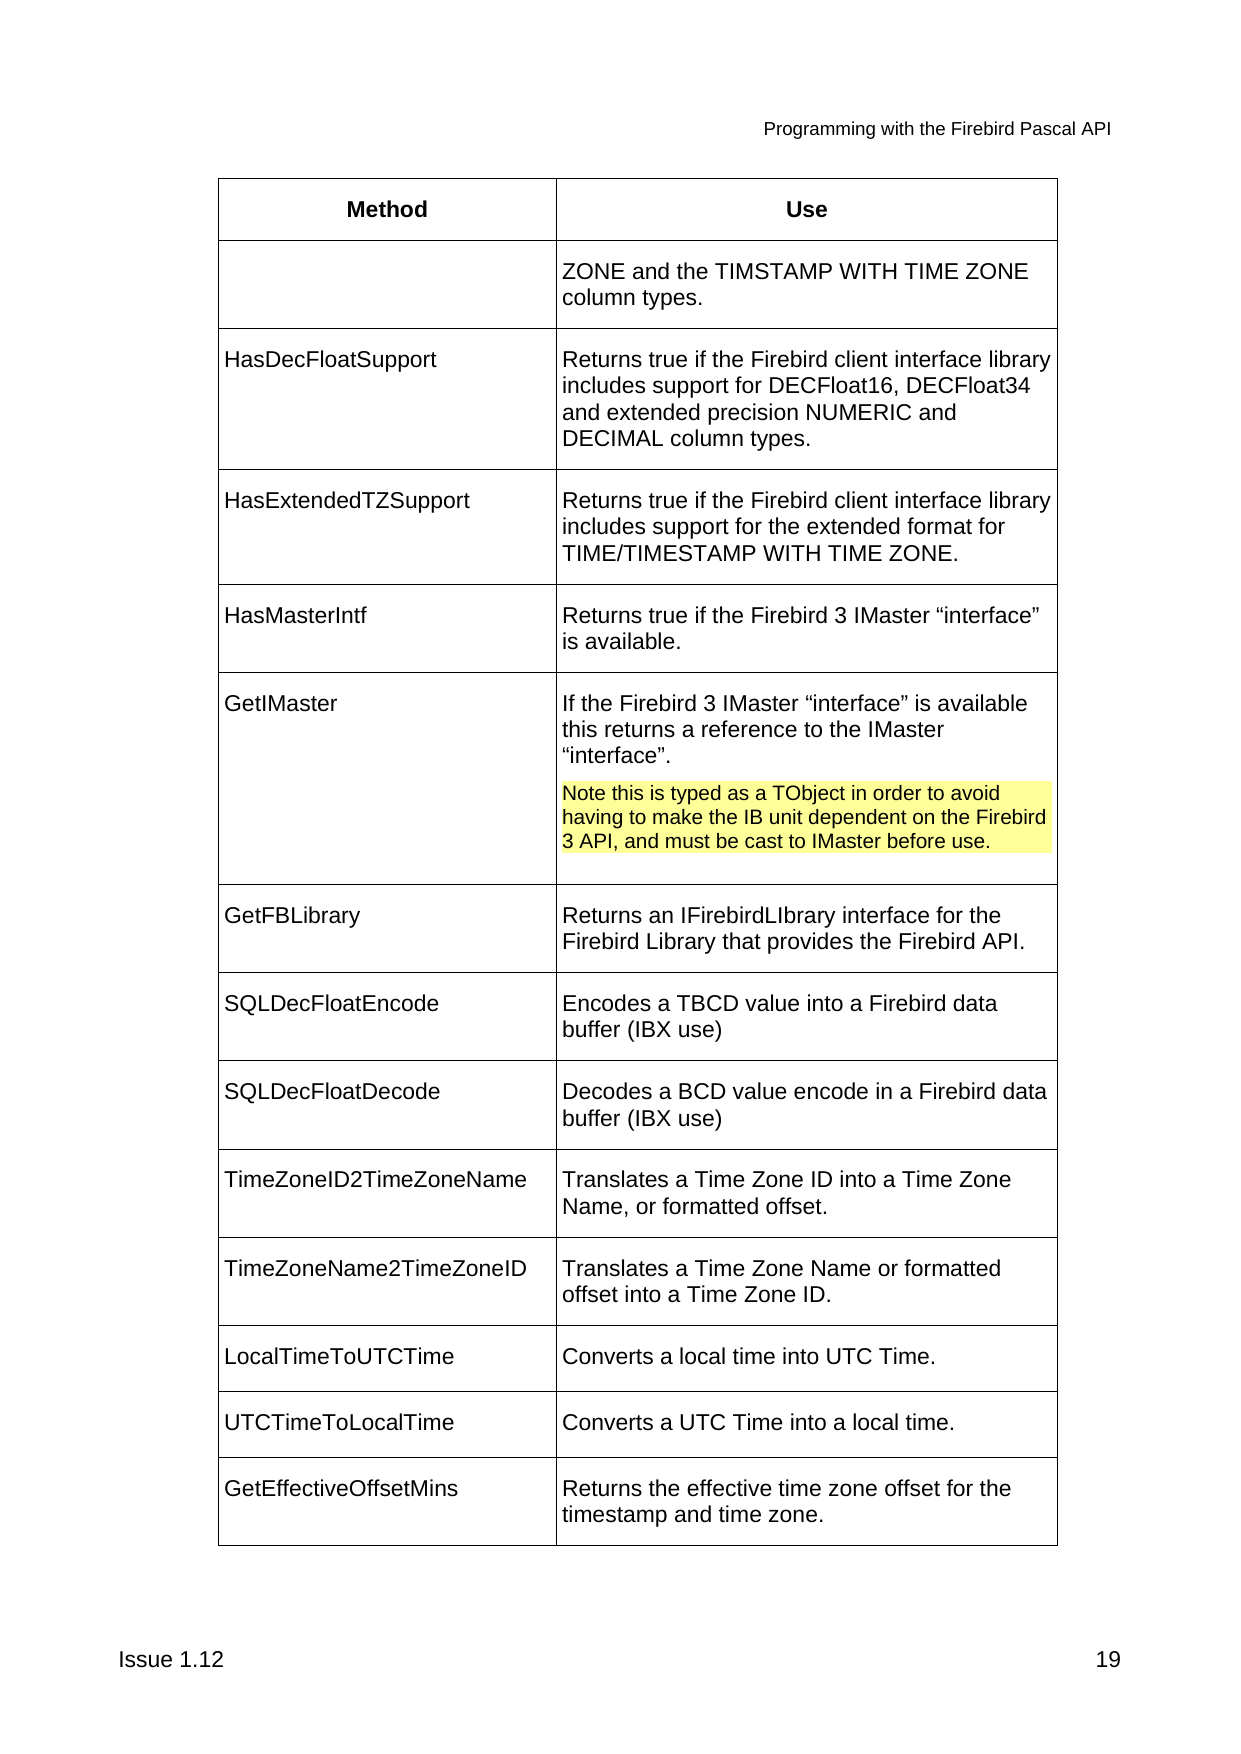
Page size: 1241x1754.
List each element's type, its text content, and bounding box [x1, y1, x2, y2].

table_cell Converts a UTC Time into a local time. [557, 1392, 1057, 1457]
table_cell HasDecFloatSupport [219, 329, 556, 469]
table_cell LocalTimeToUTCTime [219, 1326, 556, 1391]
table_cell Returns the effective time zone offset for the timestamp and time zone. [557, 1458, 1057, 1545]
table_cell Returns true if the Firebird client interface library includes support for the extended format for TIME/TIMESTAMP WITH TIME ZONE. [557, 470, 1057, 584]
table_cell TimeZoneName2TimeZoneID [219, 1238, 556, 1325]
table_cell Returns true if the Firebird client interface library includes support for DECFloat16, DECFloat34 and extended precision NUMERIC and DECIMAL column types. [557, 329, 1057, 469]
table_header Use [557, 179, 1057, 240]
table_cell Converts a local time into UTC Time. [557, 1326, 1057, 1391]
table_cell Translates a Time Zone Name or formatted offset into a Time Zone ID. [557, 1238, 1057, 1325]
table_cell HasMasterIntf [219, 585, 556, 672]
table_cell GetEffectiveOffsetMins [219, 1458, 556, 1545]
table_header Method [219, 179, 556, 240]
table_cell ZONE and the TIMSTAMP WITH TIME ZONE column types. [557, 241, 1057, 328]
table_cell Decodes a BCD value encode in a Firebird data buffer (IBX use) [557, 1061, 1057, 1149]
table_cell SQLDecFloatDecode [219, 1061, 556, 1149]
table_cell SQLDecFloatEncode [219, 973, 556, 1060]
table_cell [219, 241, 556, 328]
table_cell If the Firebird 3 IMaster “interface” is available this returns a reference to the IMaster “interface”. Note this is typed as a TObject in order to avoid having to make the IB unit dependent on the Firebird 3 API, and must be cast to IMaster before use. [557, 673, 1057, 884]
table_cell Translates a Time Zone ID into a Time Zone Name, or formatted offset. [557, 1150, 1057, 1237]
table_cell Returns true if the Firebird 3 IMaster “interface” is available. [557, 585, 1057, 672]
table_cell HasExtendedTZSupport [219, 470, 556, 584]
table_cell UTCTimeToLocalTime [219, 1392, 556, 1457]
table_cell TimeZoneID2TimeZoneName [219, 1150, 556, 1237]
table_cell Returns an IFirebirdLIbrary interface for the Firebird Library that provides the Firebird API. [557, 885, 1057, 972]
table_cell GetIMaster [219, 673, 556, 884]
table_cell GetFBLibrary [219, 885, 556, 972]
table_cell Encodes a TBCD value into a Firebird data buffer (IBX use) [557, 973, 1057, 1060]
